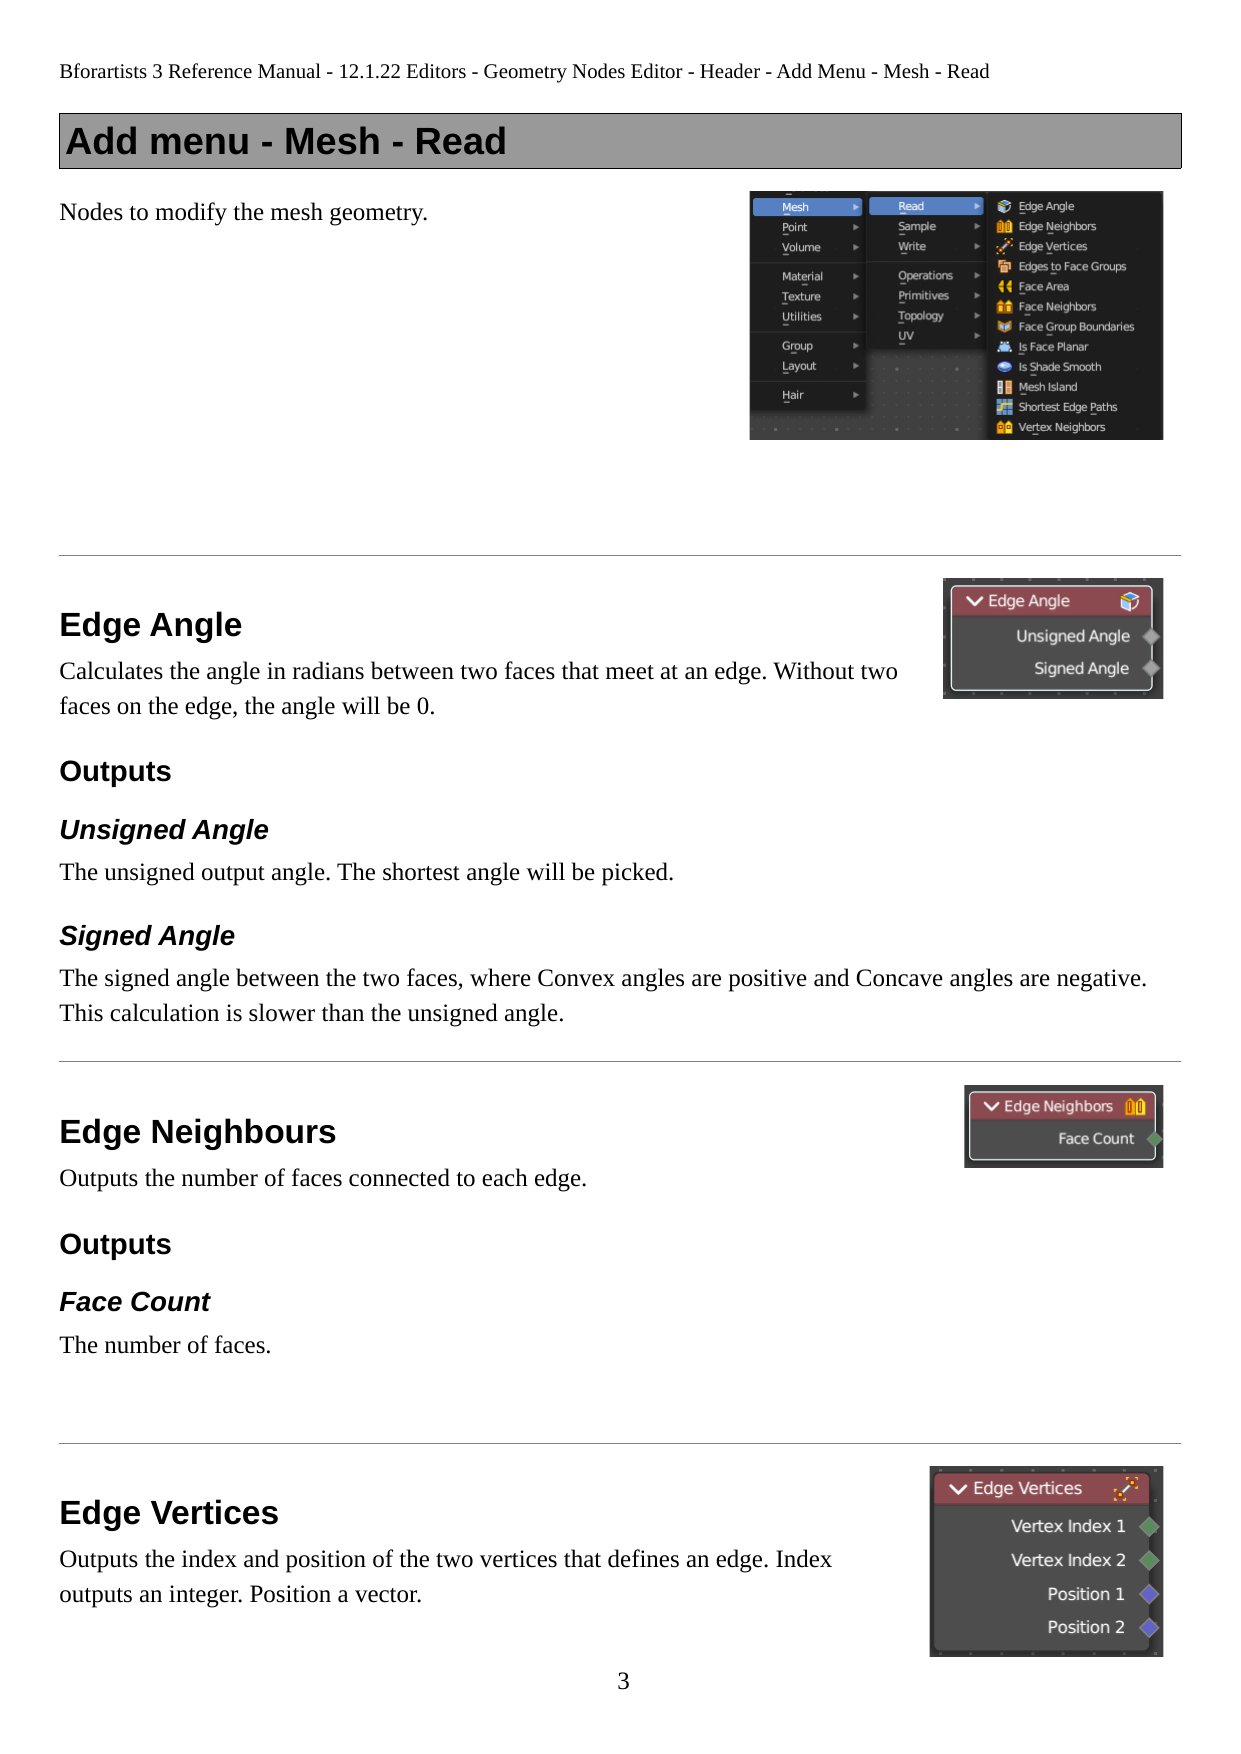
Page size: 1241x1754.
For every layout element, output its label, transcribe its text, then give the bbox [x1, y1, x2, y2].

text The number of faces. [59, 1330, 1181, 1359]
subtitle Unsigned Angle [59, 813, 1181, 845]
subtitle [1164, 1112, 1181, 1151]
text Nodes to modify the mesh geometry. [59, 197, 749, 225]
subtitle Face Count [59, 1286, 1181, 1317]
subtitle [1164, 1493, 1181, 1532]
subtitle Signed Angle [59, 919, 1181, 951]
subtitle Edge Neighbours [59, 1112, 964, 1151]
text Outputs the index and position of the two vertices that defines an edge. Index outputs an integer. Position a vector. [59, 1544, 929, 1607]
text Calculates the angle in radians between two faces that meet at an edge. Without two faces on the edge, the angle will be 0. [59, 656, 1181, 719]
table_header Add menu - Mesh - Read [60, 114, 1181, 168]
text The unsigned output angle. The shortest angle will be picked. [59, 857, 1181, 886]
picture [929, 1466, 1164, 1657]
text The signed angle between the two faces, where Convex angles are positive and Concave angles are negative. This calculation is slower than the unsigned angle. [59, 963, 1181, 1027]
picture [749, 191, 1164, 440]
subtitle Edge Angle [59, 605, 943, 644]
picture [943, 578, 1164, 699]
text Outputs the number of faces connected to each edge. [59, 1163, 1181, 1192]
picture [964, 1085, 1164, 1168]
subtitle [1164, 605, 1181, 644]
subtitle Edge Vertices [59, 1493, 929, 1532]
subtitle Outputs [59, 1227, 1181, 1261]
subtitle Outputs [59, 754, 1181, 788]
